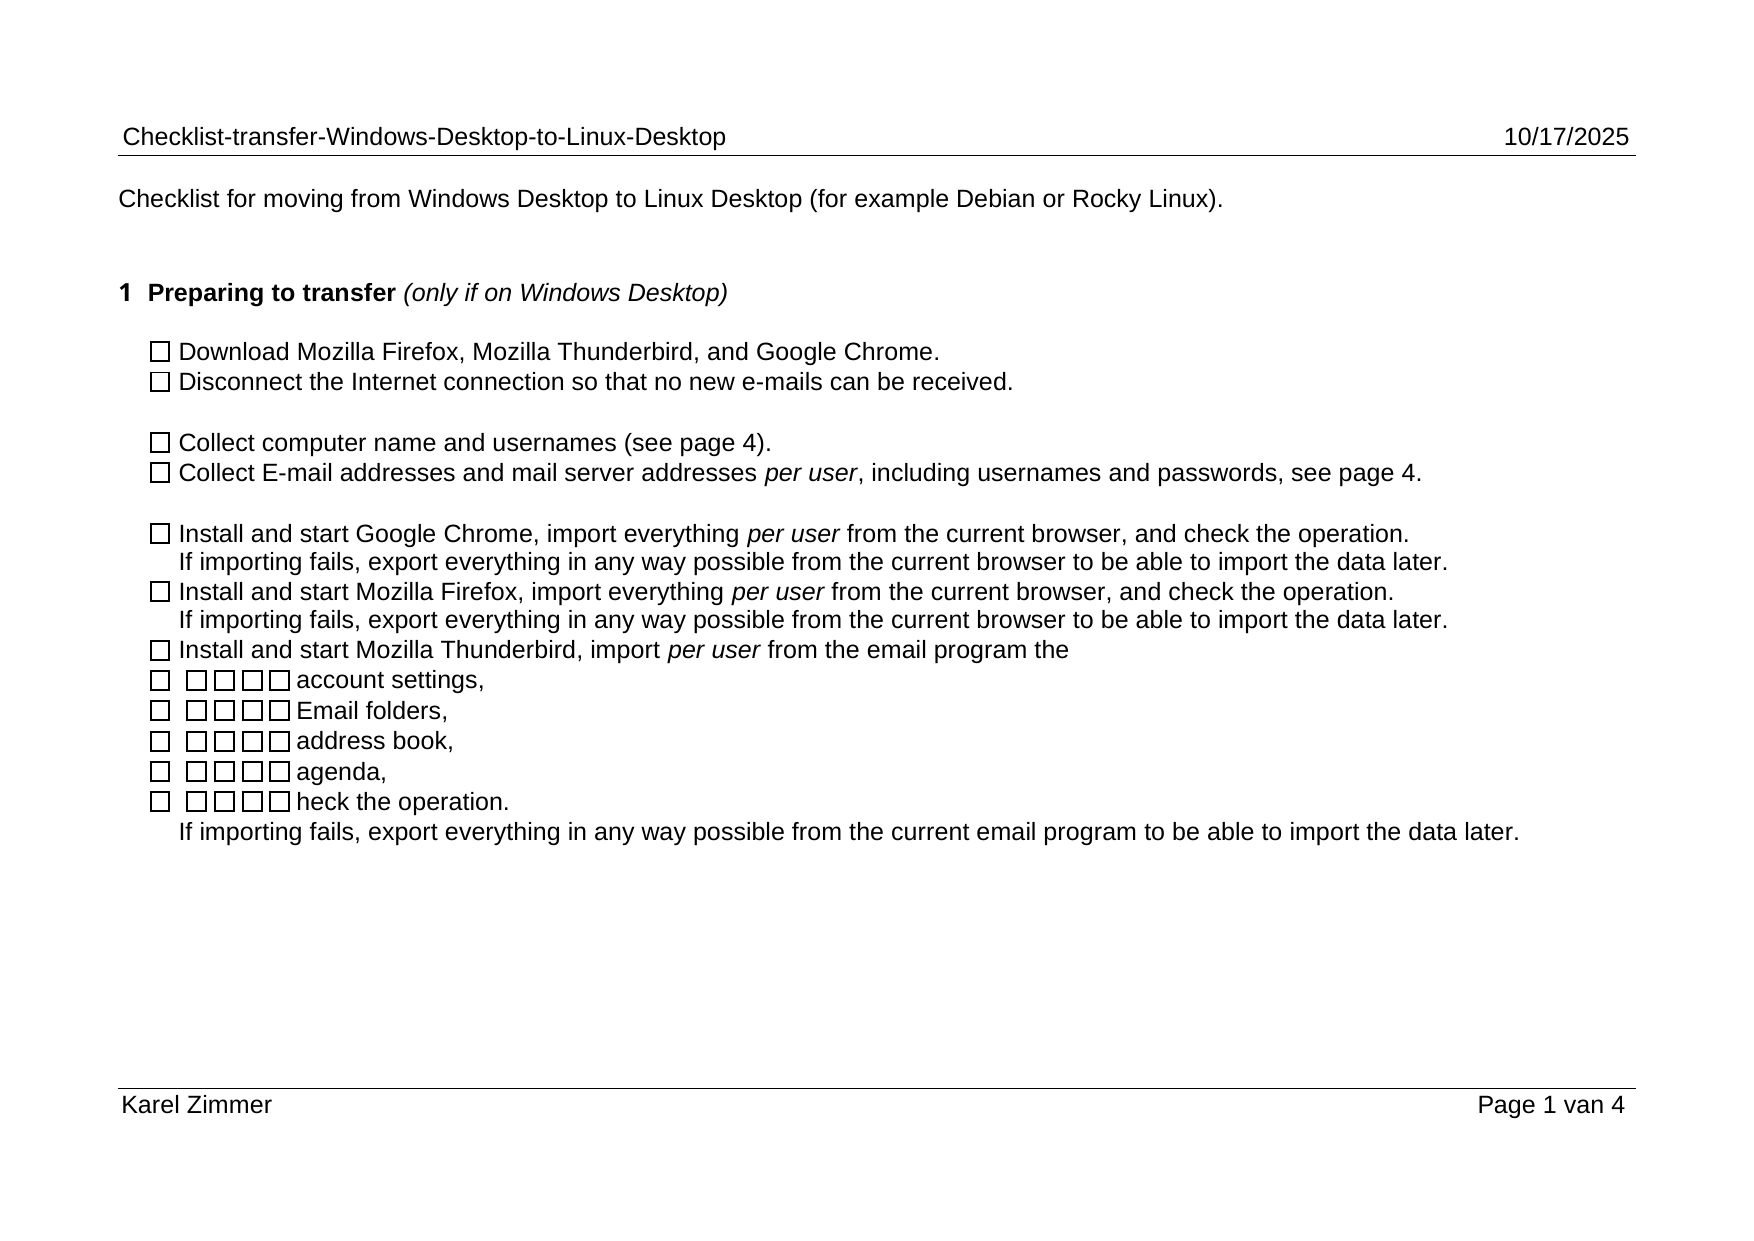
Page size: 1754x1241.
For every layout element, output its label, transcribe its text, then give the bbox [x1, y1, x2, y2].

table_cell [141, 428, 177, 458]
table_cell account settings, [177, 665, 1617, 696]
table_cell If importing fails, export everything in any way possible from the current email program to be able to import the data later. [177, 817, 1617, 847]
table_cell [141, 367, 177, 397]
table_cell Email folders, [177, 696, 1617, 726]
table_cell [177, 397, 1617, 427]
table_cell heck the operation. [177, 787, 1617, 817]
table_header [141, 336, 177, 367]
table_cell [141, 518, 177, 577]
table_cell address book, [177, 726, 1617, 756]
table_cell Disconnect the Internet connection so that no new e-mails can be received. [177, 367, 1617, 397]
table_cell Install and start Mozilla Thunderbird, import per user from the email program the [177, 635, 1617, 665]
table_cell [177, 488, 1617, 518]
table_cell [141, 397, 177, 427]
table_cell [141, 488, 177, 518]
table_cell Install and start Google Chrome, import everything per user from the current browser, and check the operation. If importing fails, export everything in any way possible from the current browser to be able to import the data later. [177, 518, 1617, 577]
table_cell Collect computer name and usernames (see page 4). [177, 428, 1617, 458]
text Checklist for moving from Windows Desktop to Linux Desktop (for example Debian or Rocky Linux). [118, 184, 1636, 212]
table_cell [141, 756, 177, 787]
table_cell [141, 577, 177, 635]
table_cell [141, 458, 177, 488]
table_cell [141, 635, 177, 665]
table_header Download Mozilla Firefox, Mozilla Thunderbird, and Google Chrome. [177, 336, 1617, 367]
table_cell [141, 726, 177, 756]
table_cell agenda, [177, 756, 1617, 787]
list Preparing to transfer (only if on Windows Desktop) [118, 274, 1636, 308]
table_cell [141, 696, 177, 726]
table_cell [141, 665, 177, 696]
table_cell [141, 817, 177, 847]
table_cell Install and start Mozilla Firefox, import everything per user from the current browser, and check the operation. If importing fails, export everything in any way possible from the current browser to be able to import the data later. [177, 577, 1617, 635]
table_cell [141, 787, 177, 817]
table_cell Collect E-mail addresses and mail server addresses per user, including usernames and passwords, see page 4. [177, 458, 1617, 488]
